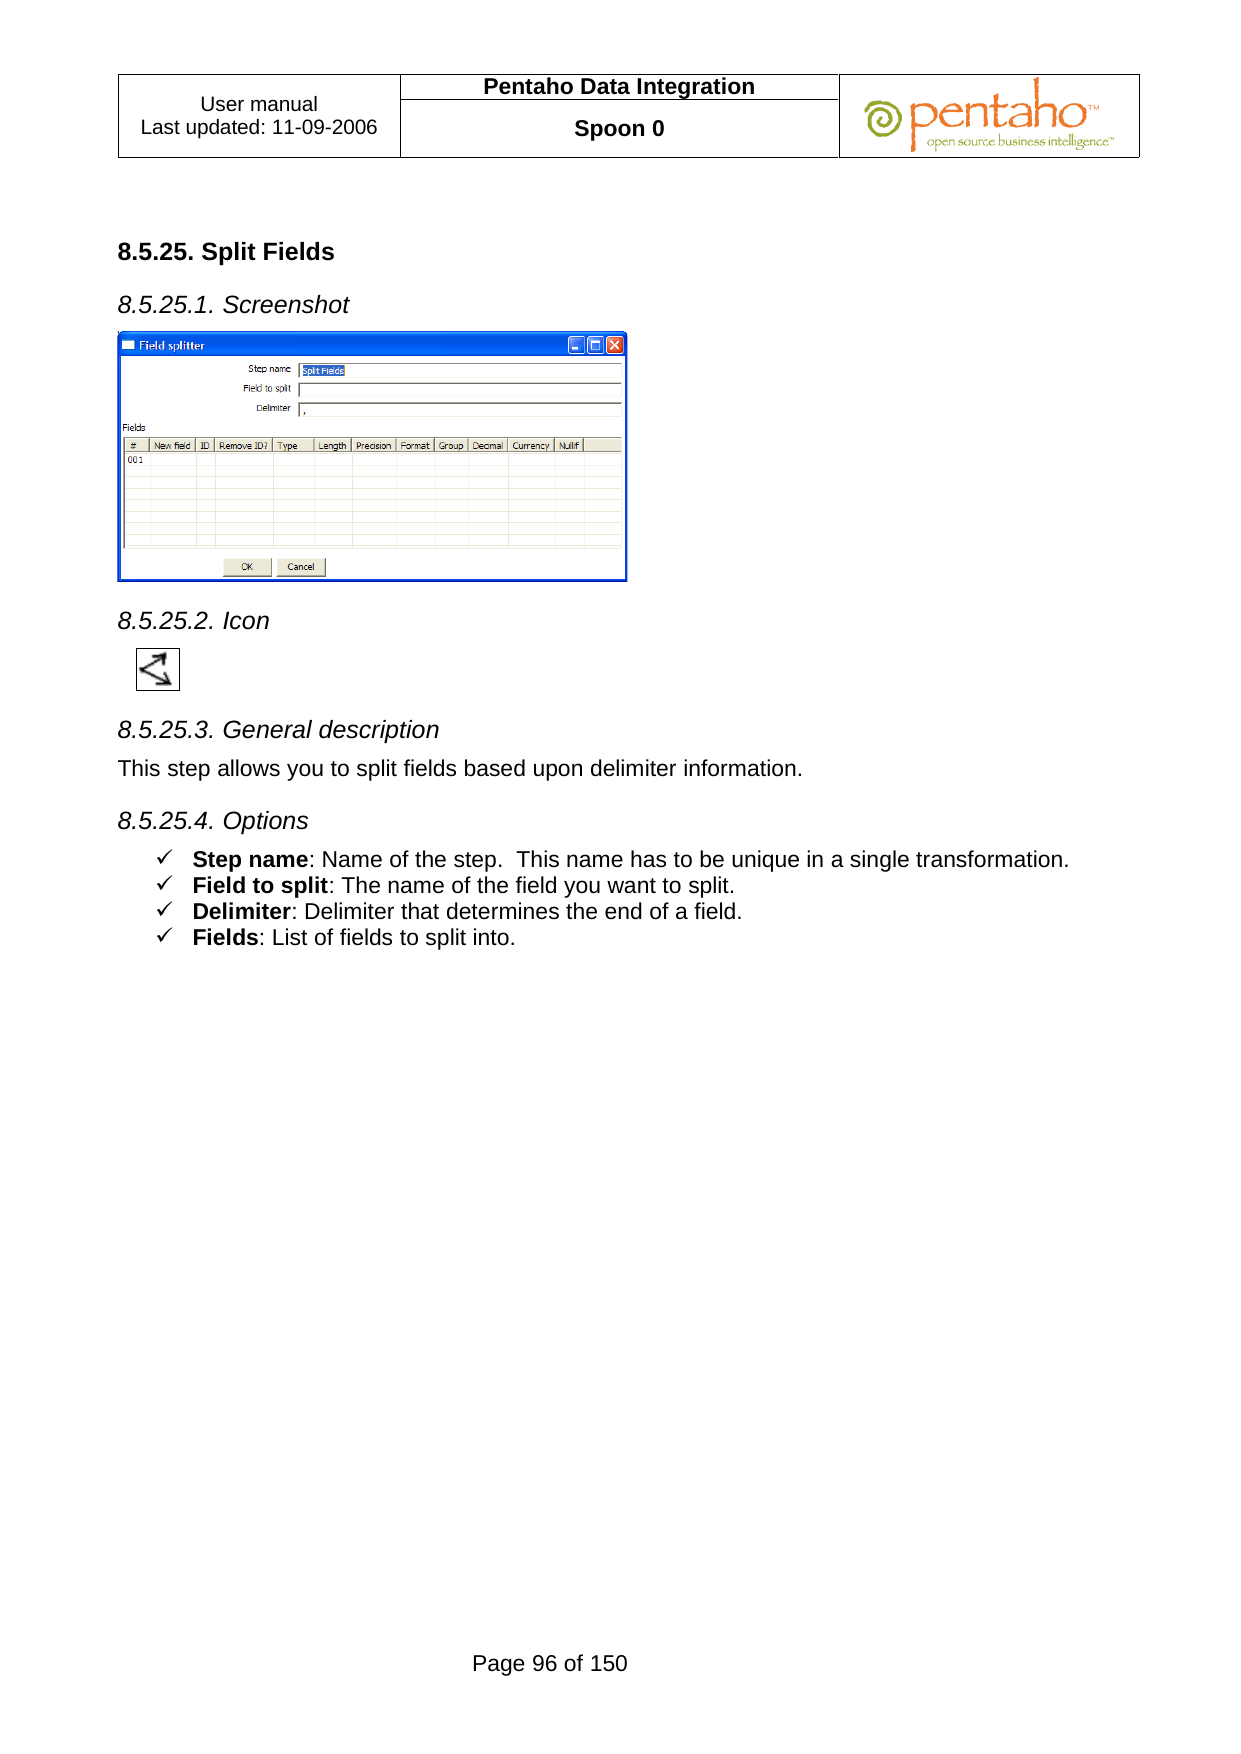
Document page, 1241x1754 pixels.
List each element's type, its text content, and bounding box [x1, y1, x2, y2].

list Step name: Name of the step. This name has to be unique in a single transformation. [155, 847, 1137, 873]
subtitle Options [117, 807, 1137, 834]
picture [117, 331, 628, 582]
subtitle General description [117, 716, 1137, 743]
subtitle Screenshot [117, 291, 1137, 319]
list Field to split: The name of the field you want to split. [155, 873, 1137, 898]
subtitle Icon [117, 607, 1137, 635]
list Delimiter: Delimiter that determines the end of a field. [155, 898, 1137, 924]
list Fields: List of fields to split into. [155, 924, 1137, 950]
text This step allows you to split fields based upon delimiter information. [117, 756, 1137, 782]
subtitle Split Fields [117, 238, 1137, 266]
